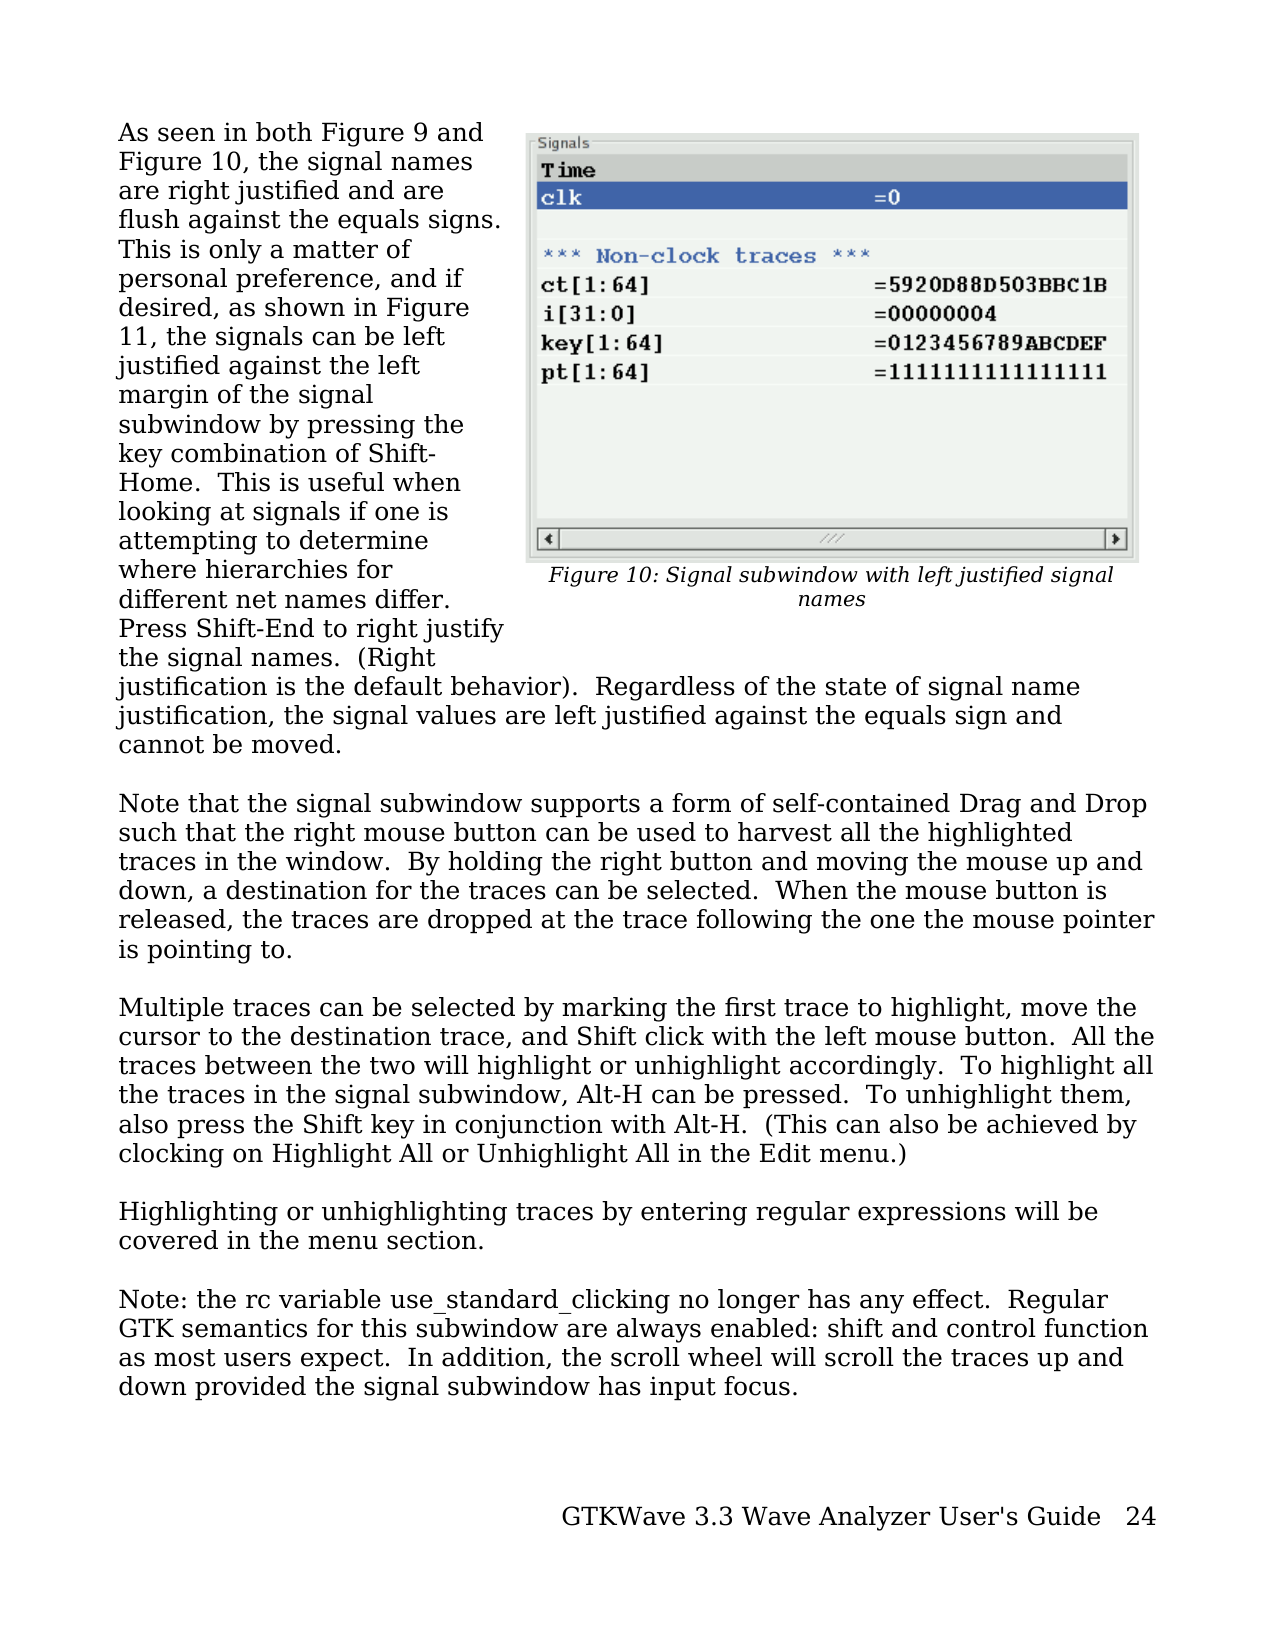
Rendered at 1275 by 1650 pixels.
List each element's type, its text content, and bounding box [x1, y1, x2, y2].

picture [525, 133, 1140, 563]
text Note: the rc variable use_standard_clicking no longer has any effect. Regular GTK semantics for this subwindow are always enabled: shift and control function as most users expect. In addition, the scroll wheel will scroll the traces up and down provided the signal subwindow has input focus. [118, 1285, 1157, 1401]
text Highlighting or unhighlighting traces by entering regular expressions will be covered in the menu section. [118, 1197, 1157, 1256]
text As seen in both Figure 9 and Figure 10, the signal names are right justified and are flush against the equals signs. This is only a matter of personal preference, and if desired, as shown in Figure 11, the signals can be left justified against the left margin of the signal subwindow by pressing the key combination of Shift-Home. This is useful when looking at signals if one is attempting to determine where hierarchies for different net names differ. Press Shift-End to right justify the signal names. (Right justification is the default behavior). Regardless of the state of signal name justification, the signal values are left justified against the equals sign and cannot be moved. [118, 118, 1157, 760]
text Multiple traces can be selected by marking the first trace to highlight, move the cursor to the destination trace, and Shift click with the left mouse button. All the traces between the two will highlight or unhighlight accordingly. To highlight all the traces in the signal subwindow, Alt-H can be pressed. To unhighlight them, also press the Shift key in conjunction with Alt-H. (This can also be achieved by clocking on Highlight All or Unhighlight All in the Edit menu.) [118, 993, 1157, 1168]
text Note that the signal subwindow supports a form of self-contained Drag and Drop such that the right mouse button can be used to harvest all the highlighted traces in the window. By holding the right button and moving the mouse up and down, a destination for the traces can be selected. When the mouse button is released, the traces are dropped at the trace following the one the mouse pointer is pointing to. [118, 789, 1157, 964]
text Figure 10: Signal subwindow with left justified signal names [526, 563, 1139, 611]
